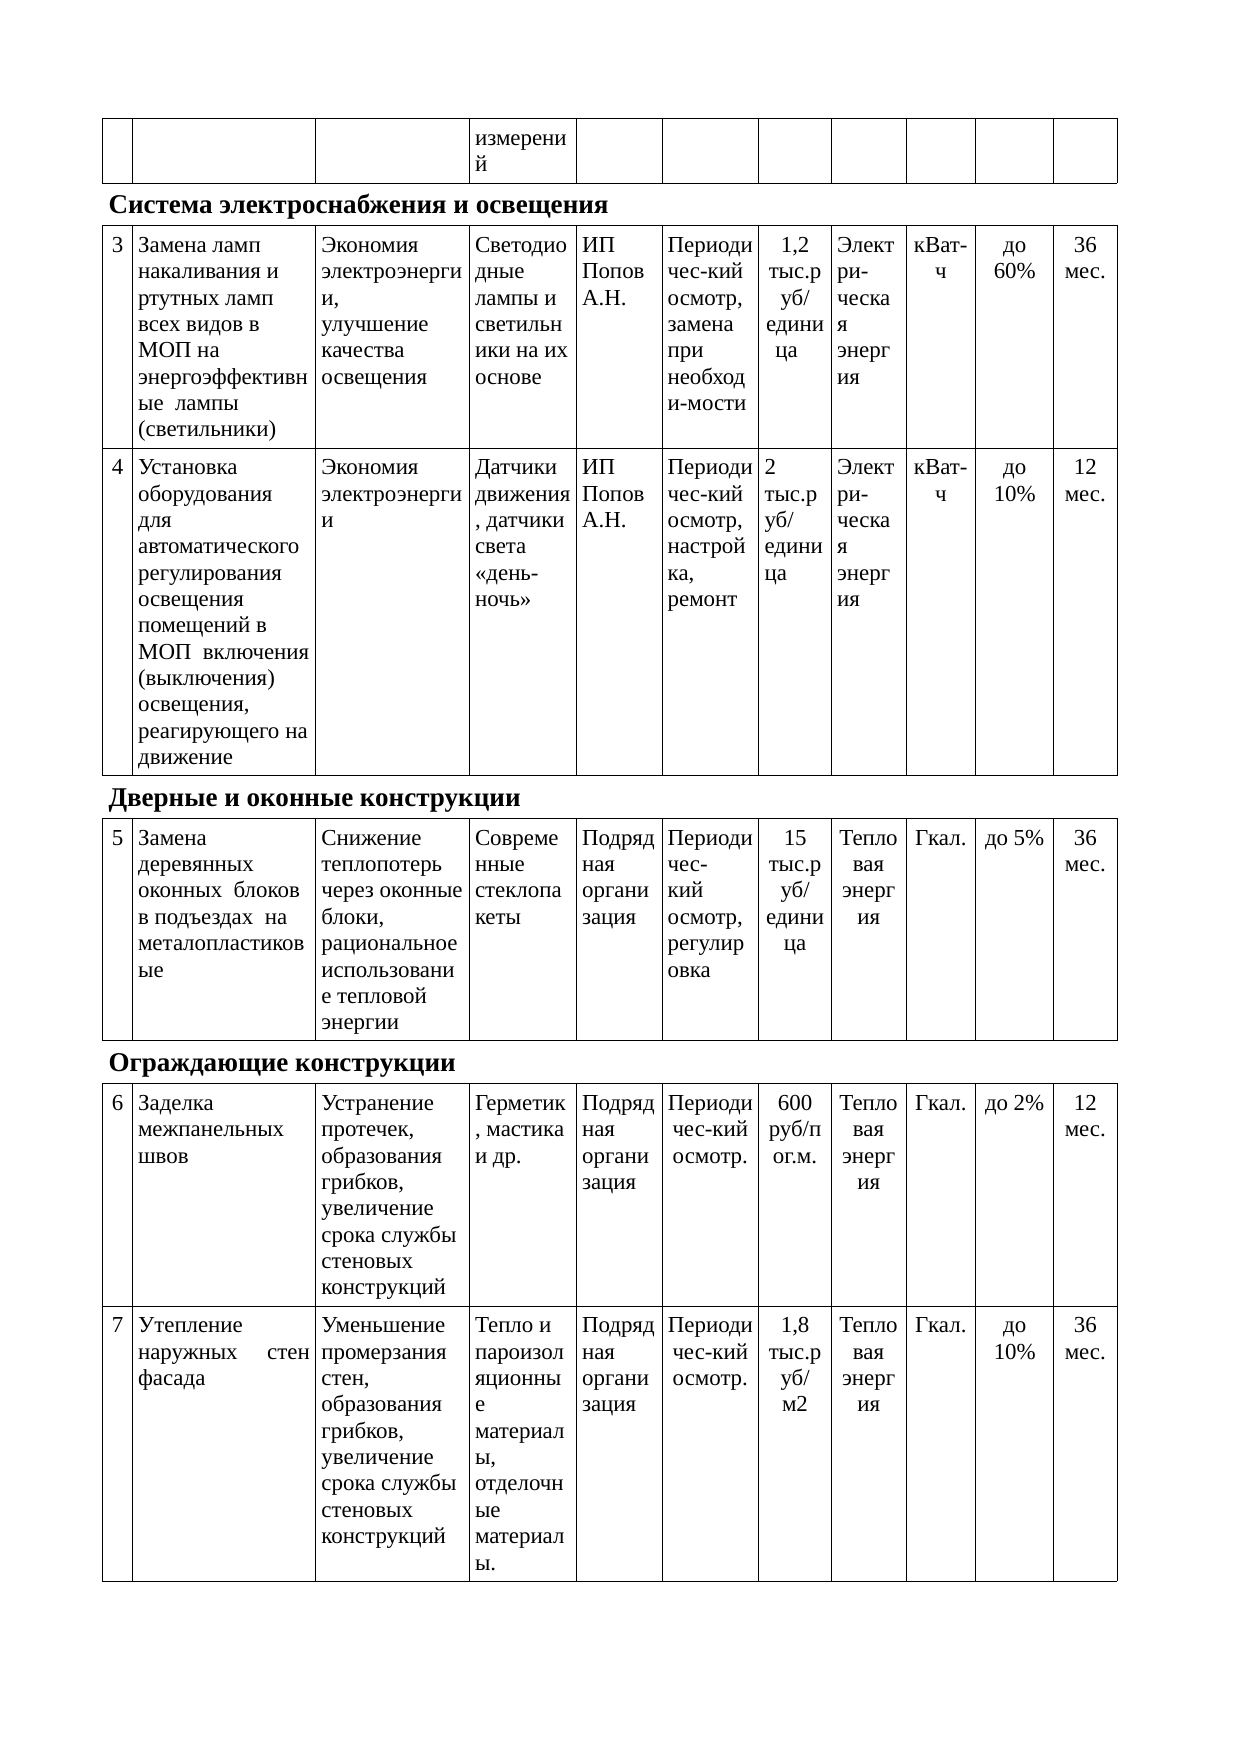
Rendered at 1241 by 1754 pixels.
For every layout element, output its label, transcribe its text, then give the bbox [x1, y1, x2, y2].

table_cell [1118, 448, 1122, 775]
table_cell Современные стеклопакеты [470, 819, 576, 1040]
table_cell 36 мес. [1054, 1307, 1117, 1581]
table_cell кВат-ч [907, 449, 975, 775]
table_cell Датчики движения, датчики света «день-ночь» [470, 449, 576, 775]
table_cell [832, 119, 906, 182]
table_cell 6 [103, 1084, 132, 1306]
table_cell [103, 119, 132, 182]
table_cell [133, 119, 315, 182]
table_cell Экономия электроэнергии [316, 449, 469, 775]
table_cell [1118, 1306, 1122, 1581]
table_cell 1,8 тыс.руб/ м2 [759, 1307, 831, 1581]
table_cell Герметик, мастика и др. [470, 1084, 576, 1306]
table_cell 36 мес. [1054, 819, 1117, 1040]
table_cell ИП Попов А.Н. [577, 226, 662, 447]
table_cell [1118, 118, 1122, 182]
table_cell [316, 119, 469, 182]
table_cell Гкал. [907, 819, 975, 1040]
table_cell Периодичес-кий осмотр, настройка, ремонт [663, 449, 758, 775]
table_cell Заделка межпанельных швов [133, 1084, 315, 1306]
table_cell Замена ламп накаливания и ртутных ламп всех видов в МОП на энергоэффективные лампы (светильники) [133, 226, 315, 447]
table_cell Электри-ческая энергия [832, 449, 906, 775]
table_cell [577, 119, 662, 182]
table_cell Подрядная организация [577, 1084, 662, 1306]
table_cell [976, 119, 1053, 182]
table_cell до 10% [976, 1307, 1053, 1581]
table_cell Тепловая энергия [832, 1084, 906, 1306]
table_cell [1118, 1083, 1122, 1306]
table_cell Дверные и оконные конструкции [103, 775, 1122, 818]
table_cell 15 тыс.руб/ единица [759, 819, 831, 1040]
table_cell [759, 119, 831, 182]
table_cell 3 [103, 226, 132, 447]
table_cell Экономия электроэнергии, улучшение качества освещения [316, 226, 469, 447]
table_cell 36 мес. [1054, 226, 1117, 447]
table_cell [907, 119, 975, 182]
table_cell 1,2 тыс.руб/ единица [759, 226, 831, 447]
table_cell Подрядная организация [577, 1307, 662, 1581]
table_cell [1054, 119, 1117, 182]
table_cell Тепло и пароизоляционные материалы, отделочные материалы. [470, 1307, 576, 1581]
table_cell 600 руб/пог.м. [759, 1084, 831, 1306]
table_cell Периодичес-кий осмотр, замена при необходи-мости [663, 226, 758, 447]
table_cell до 60% [976, 226, 1053, 447]
table_cell измерений [470, 119, 576, 182]
table_cell Ограждающие конструкции [103, 1040, 1122, 1083]
table_cell Электри-ческая энергия [832, 226, 906, 447]
table_cell Периодичес- кий осмотр, регулировка [663, 819, 758, 1040]
table_cell 7 [103, 1307, 132, 1581]
table_cell [663, 119, 758, 182]
table_cell до 2% [976, 1084, 1053, 1306]
table_cell Утепление наружных стен фасада [133, 1307, 315, 1581]
table_cell Снижение теплопотерь через оконные блоки, рациональное использование тепловой энергии [316, 819, 469, 1040]
table_cell Подрядная организация [577, 819, 662, 1040]
table_cell Устранение протечек, образования грибков, увеличение срока службы стеновых конструкций [316, 1084, 469, 1306]
table_cell Система электроснабжения и освещения [103, 183, 1122, 225]
table_cell 2 тыс.руб/ единица [759, 449, 831, 775]
table_cell [1118, 225, 1122, 447]
table_cell ИП Попов А.Н. [577, 449, 662, 775]
table_cell [1118, 818, 1122, 1040]
table_cell 12 мес. [1054, 1084, 1117, 1306]
table_cell кВат-ч [907, 226, 975, 447]
table_cell Периодичес-кий осмотр. [663, 1084, 758, 1306]
table_cell 12 мес. [1054, 449, 1117, 775]
table_cell Периодичес-кий осмотр. [663, 1307, 758, 1581]
table_cell Тепловая энергия [832, 1307, 906, 1581]
table_cell Установка оборудования для автоматического регулирования освещения помещений в МОП включения (выключения) освещения, реагирующего на движение [133, 449, 315, 775]
table_cell Замена деревянных оконных блоков в подъездах на металопластиковые [133, 819, 315, 1040]
table_cell Гкал. [907, 1307, 975, 1581]
table_cell Уменьшение промерзания стен, образования грибков, увеличение срока службы стеновых конструкций [316, 1307, 469, 1581]
table_cell Тепловая энергия [832, 819, 906, 1040]
table_cell Гкал. [907, 1084, 975, 1306]
table_cell 4 [103, 449, 132, 775]
table_cell до 10% [976, 449, 1053, 775]
table_cell 5 [103, 819, 132, 1040]
table_cell Светодиодные лампы и светильники на их основе [470, 226, 576, 447]
table_cell до 5% [976, 819, 1053, 1040]
